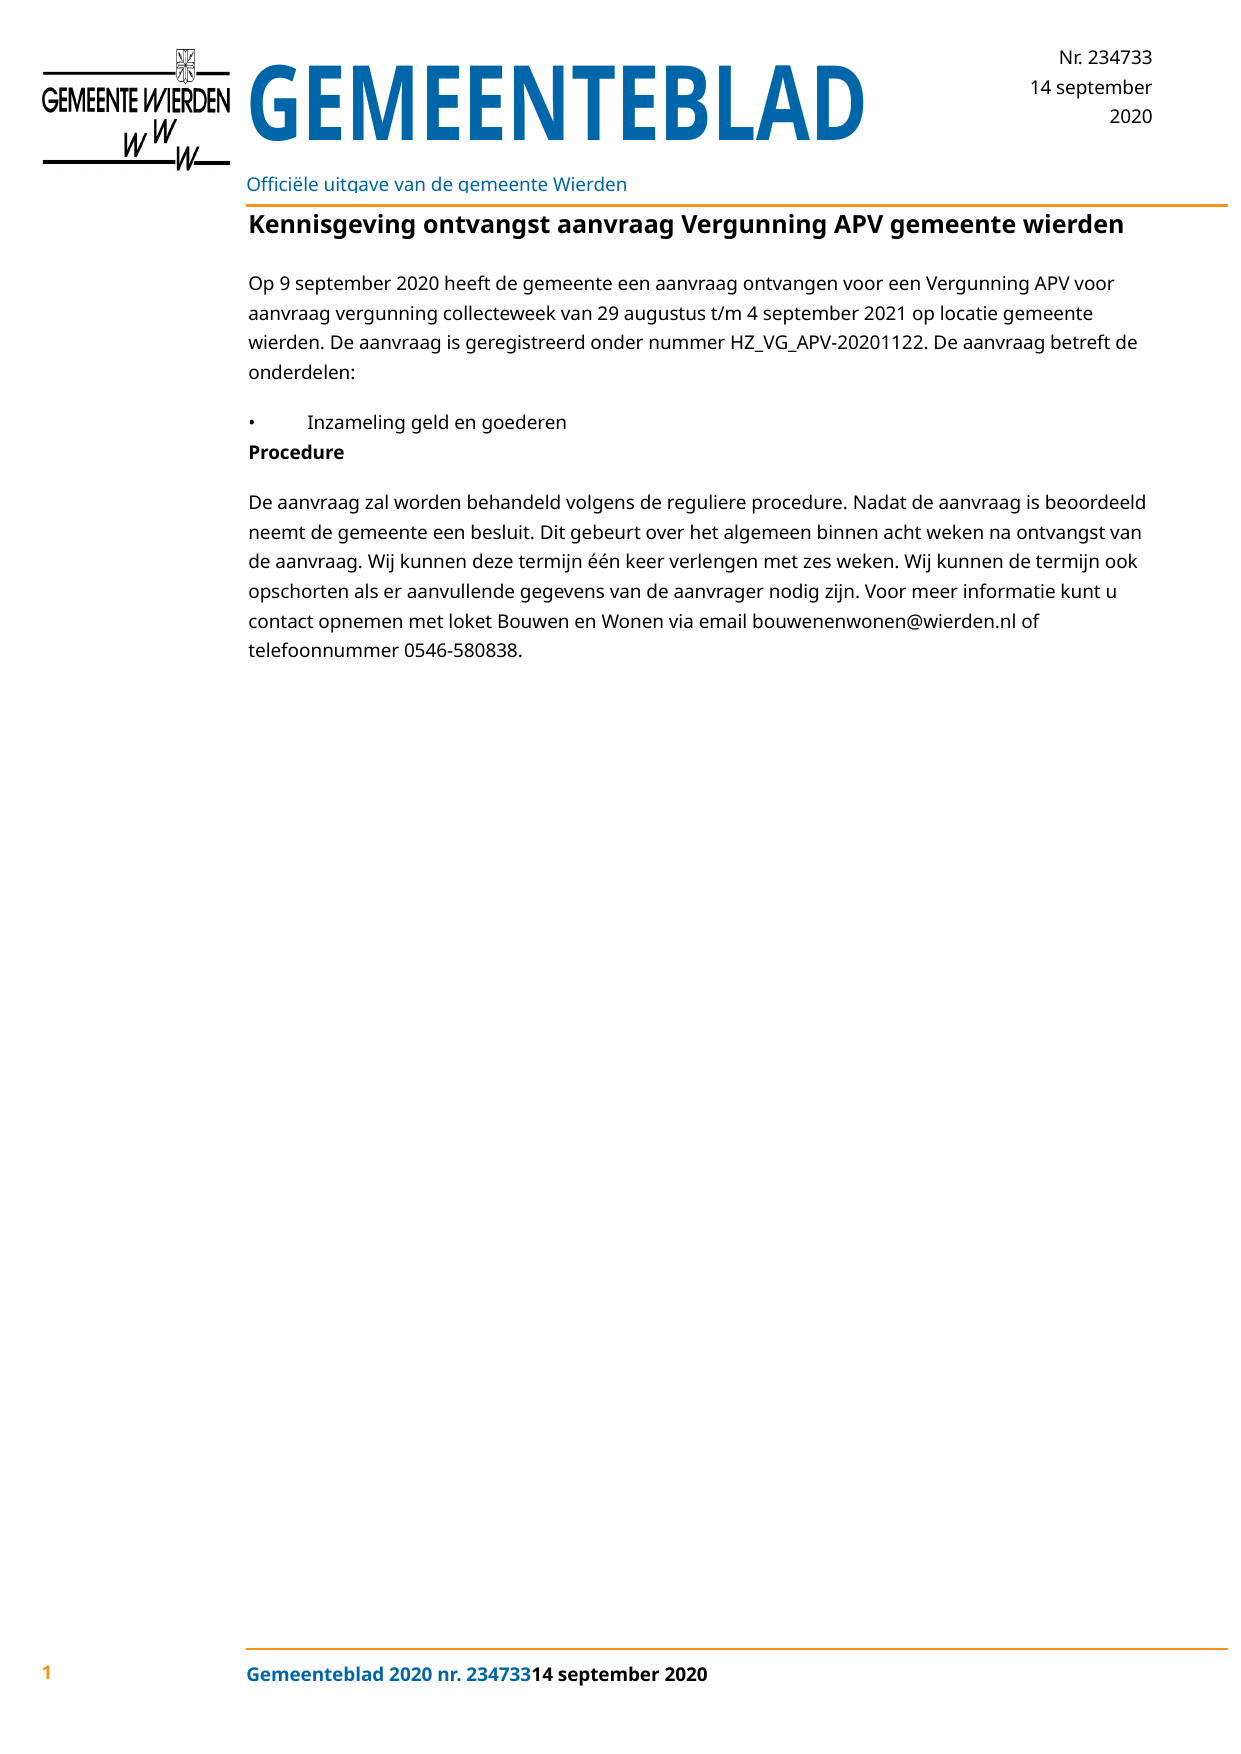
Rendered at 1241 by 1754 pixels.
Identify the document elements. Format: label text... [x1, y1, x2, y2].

text Kennisgeving ontvangst aanvraag Vergunning APV gemeente wierden [248, 207, 1152, 241]
text Op 9 september 2020 heeft de gemeente een aanvraag ontvangen voor een Vergunning APV voor aanvraag vergunning collecteweek van 29 augustus t/m 4 september 2021 op locatie gemeente wierden. De aanvraag is geregistreerd onder nummer HZ_VG_APV-20201122. De aanvraag betreft de onderdelen: [248, 270, 1152, 385]
list Inzameling geld en goederen [248, 409, 1152, 435]
text Procedure [248, 439, 1152, 465]
picture [41, 47, 231, 172]
text De aanvraag zal worden behandeld volgens de reguliere procedure. Nadat de aanvraag is beoordeeld neemt de gemeente een besluit. Dit gebeurt over het algemeen binnen acht weken na ontvangst van de aanvraag. Wij kunnen deze termijn één keer verlengen met zes weken. Wij kunnen de termijn ook opschorten als er aanvullende gegevens van de aanvrager nodig zijn. Voor meer informatie kunt u contact opnemen met loket Bouwen en Wonen via email bouwenenwonen@wierden.nl of telefoonnummer 0546-580838. [248, 489, 1152, 663]
